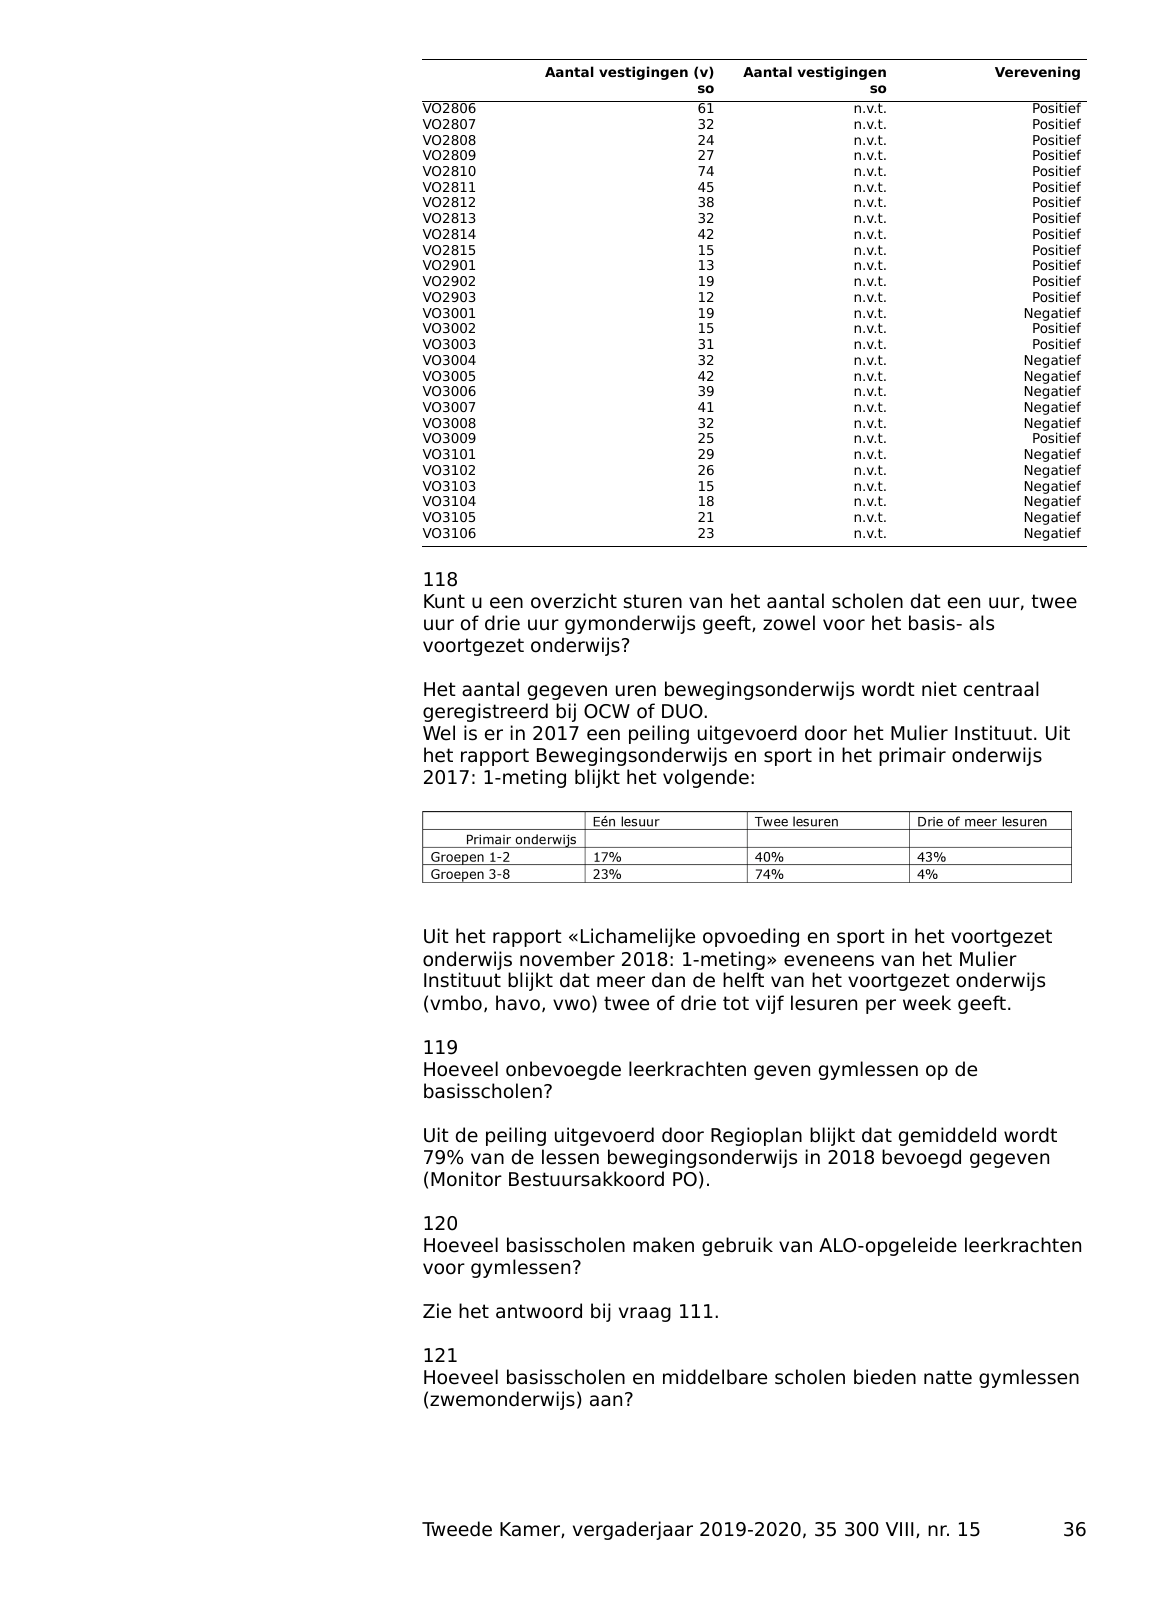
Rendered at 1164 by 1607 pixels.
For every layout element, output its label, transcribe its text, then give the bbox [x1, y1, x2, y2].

table_cell 42 [527, 368, 720, 384]
table_cell Negatief [893, 305, 1087, 321]
table_cell Positief [893, 102, 1087, 117]
table_cell 61 [527, 102, 720, 117]
table_cell Positief [893, 133, 1087, 148]
table_cell n.v.t. [720, 337, 893, 353]
table_cell Positief [893, 258, 1087, 274]
table_cell Negatief [893, 494, 1087, 510]
table_cell Negatief [893, 384, 1087, 400]
table_cell VO3001 [422, 305, 527, 321]
table_cell VO2809 [422, 148, 527, 164]
table_cell VO3102 [422, 463, 527, 478]
text Uit de peiling uitgevoerd door Regioplan blijkt dat gemiddeld wordt 79% van de lessen bewegingsonderwijs in 2018 bevoegd gegeven (Monitor Bestuursakkoord PO). [422, 1125, 1087, 1191]
table_cell Negatief [893, 479, 1087, 494]
table_cell VO2806 [422, 102, 527, 117]
text Hoeveel basisscholen en middelbare scholen bieden natte gymlessen (zwemonderwijs) aan? [422, 1367, 1087, 1411]
table_cell n.v.t. [720, 243, 893, 258]
text 120 [422, 1213, 1087, 1235]
table_cell 32 [527, 117, 720, 132]
table_cell Positief [893, 148, 1087, 164]
text Het aantal gegeven uren bewegingsonderwijs wordt niet centraal geregistreerd bij OCW of DUO. [422, 679, 1087, 723]
table_cell Negatief [893, 416, 1087, 431]
text Kunt u een overzicht sturen van het aantal scholen dat een uur, twee uur of drie uur gymonderwijs geeft, zowel voor het basis- als voortgezet onderwijs? [422, 591, 1087, 657]
table_cell VO3103 [422, 479, 527, 494]
table_cell 19 [527, 274, 720, 290]
table_cell VO3101 [422, 447, 527, 463]
table_cell n.v.t. [720, 258, 893, 274]
table_cell Positief [893, 431, 1087, 447]
table_cell n.v.t. [720, 290, 893, 305]
table_cell VO2811 [422, 180, 527, 195]
table_cell Negatief [893, 463, 1087, 478]
table_cell VO2903 [422, 290, 527, 305]
table_cell VO3004 [422, 353, 527, 368]
table_header Verevening [893, 60, 1087, 101]
table_cell 29 [527, 447, 720, 463]
table_cell n.v.t. [720, 195, 893, 211]
table_cell n.v.t. [720, 494, 893, 510]
table_cell n.v.t. [720, 463, 893, 478]
table_cell Negatief [893, 353, 1087, 368]
table_cell VO3105 [422, 510, 527, 526]
table_cell n.v.t. [720, 102, 893, 117]
picture [422, 811, 1072, 883]
table_cell VO3007 [422, 400, 527, 416]
table_cell Positief [893, 243, 1087, 258]
table_cell n.v.t. [720, 305, 893, 321]
text Wel is er in 2017 een peiling uitgevoerd door het Mulier Instituut. Uit het rapport Bewegingsonderwijs en sport in het primair onderwijs 2017: 1-meting blijkt het volgende: [422, 723, 1087, 789]
table_cell Negatief [893, 400, 1087, 416]
table_cell n.v.t. [720, 400, 893, 416]
table_cell n.v.t. [720, 133, 893, 148]
text Uit het rapport «Lichamelijke opvoeding en sport in het voortgezet onderwijs november 2018: 1-meting» eveneens van het Mulier Instituut blijkt dat meer dan de helft van het voortgezet onderwijs (vmbo, havo, vwo) twee of drie tot vijf lesuren per week geeft. [422, 926, 1087, 1014]
table_header [422, 60, 527, 101]
table_cell 21 [527, 510, 720, 526]
table_cell VO3002 [422, 321, 527, 337]
table_cell 31 [527, 337, 720, 353]
table_cell 38 [527, 195, 720, 211]
table_cell VO3006 [422, 384, 527, 400]
text 121 [422, 1345, 1087, 1367]
table_cell n.v.t. [720, 180, 893, 195]
table_cell VO3106 [422, 526, 527, 546]
table_cell Negatief [893, 447, 1087, 463]
table_cell 45 [527, 180, 720, 195]
table_cell Positief [893, 274, 1087, 290]
table_header Aantal vestigingen (v) so [527, 60, 720, 101]
text 119 [422, 1037, 1087, 1058]
table_cell n.v.t. [720, 431, 893, 447]
table_cell VO3005 [422, 368, 527, 384]
table_cell 24 [527, 133, 720, 148]
table_cell VO2812 [422, 195, 527, 211]
table_cell 15 [527, 243, 720, 258]
table_cell 32 [527, 211, 720, 227]
table_cell n.v.t. [720, 416, 893, 431]
table_cell Positief [893, 195, 1087, 211]
text 118 [422, 569, 1087, 591]
table_cell VO2814 [422, 227, 527, 242]
table_header Aantal vestigingen so [720, 60, 893, 101]
table_cell n.v.t. [720, 447, 893, 463]
table_cell 23 [527, 526, 720, 546]
table_cell n.v.t. [720, 148, 893, 164]
table_cell VO2807 [422, 117, 527, 132]
table_cell 13 [527, 258, 720, 274]
table_cell Negatief [893, 526, 1087, 546]
table_cell 19 [527, 305, 720, 321]
table_cell 18 [527, 494, 720, 510]
table_cell 27 [527, 148, 720, 164]
table_cell 42 [527, 227, 720, 242]
text Hoeveel basisscholen maken gebruik van ALO-opgeleide leerkrachten voor gymlessen? [422, 1235, 1087, 1279]
table_cell VO3104 [422, 494, 527, 510]
table_cell VO3008 [422, 416, 527, 431]
table_cell VO2810 [422, 164, 527, 179]
table_cell Positief [893, 337, 1087, 353]
table_cell n.v.t. [720, 321, 893, 337]
table_cell Positief [893, 321, 1087, 337]
table_cell n.v.t. [720, 164, 893, 179]
table_cell 32 [527, 353, 720, 368]
table_cell Positief [893, 290, 1087, 305]
table_cell n.v.t. [720, 526, 893, 546]
table_cell n.v.t. [720, 479, 893, 494]
table_cell VO3003 [422, 337, 527, 353]
table_cell Positief [893, 211, 1087, 227]
table_cell VO2901 [422, 258, 527, 274]
table_cell n.v.t. [720, 384, 893, 400]
table_cell 74 [527, 164, 720, 179]
table_cell 41 [527, 400, 720, 416]
text Hoeveel onbevoegde leerkrachten geven gymlessen op de basisscholen? [422, 1058, 1087, 1102]
table_cell Negatief [893, 368, 1087, 384]
table_cell 32 [527, 416, 720, 431]
table_cell VO2808 [422, 133, 527, 148]
table_cell VO2813 [422, 211, 527, 227]
table_cell Positief [893, 180, 1087, 195]
table_cell Positief [893, 227, 1087, 242]
table_cell VO2902 [422, 274, 527, 290]
table_cell n.v.t. [720, 510, 893, 526]
table_cell n.v.t. [720, 368, 893, 384]
table_cell 26 [527, 463, 720, 478]
table_cell Positief [893, 164, 1087, 179]
text Zie het antwoord bij vraag 111. [422, 1301, 1087, 1323]
table_cell n.v.t. [720, 353, 893, 368]
table_cell 12 [527, 290, 720, 305]
table_cell 15 [527, 479, 720, 494]
table_cell 39 [527, 384, 720, 400]
table_cell Negatief [893, 510, 1087, 526]
table_cell Positief [893, 117, 1087, 132]
table_cell n.v.t. [720, 274, 893, 290]
table_cell n.v.t. [720, 227, 893, 242]
table_cell n.v.t. [720, 117, 893, 132]
table_cell 15 [527, 321, 720, 337]
table_cell n.v.t. [720, 211, 893, 227]
table_cell VO2815 [422, 243, 527, 258]
table_cell 25 [527, 431, 720, 447]
table_cell VO3009 [422, 431, 527, 447]
